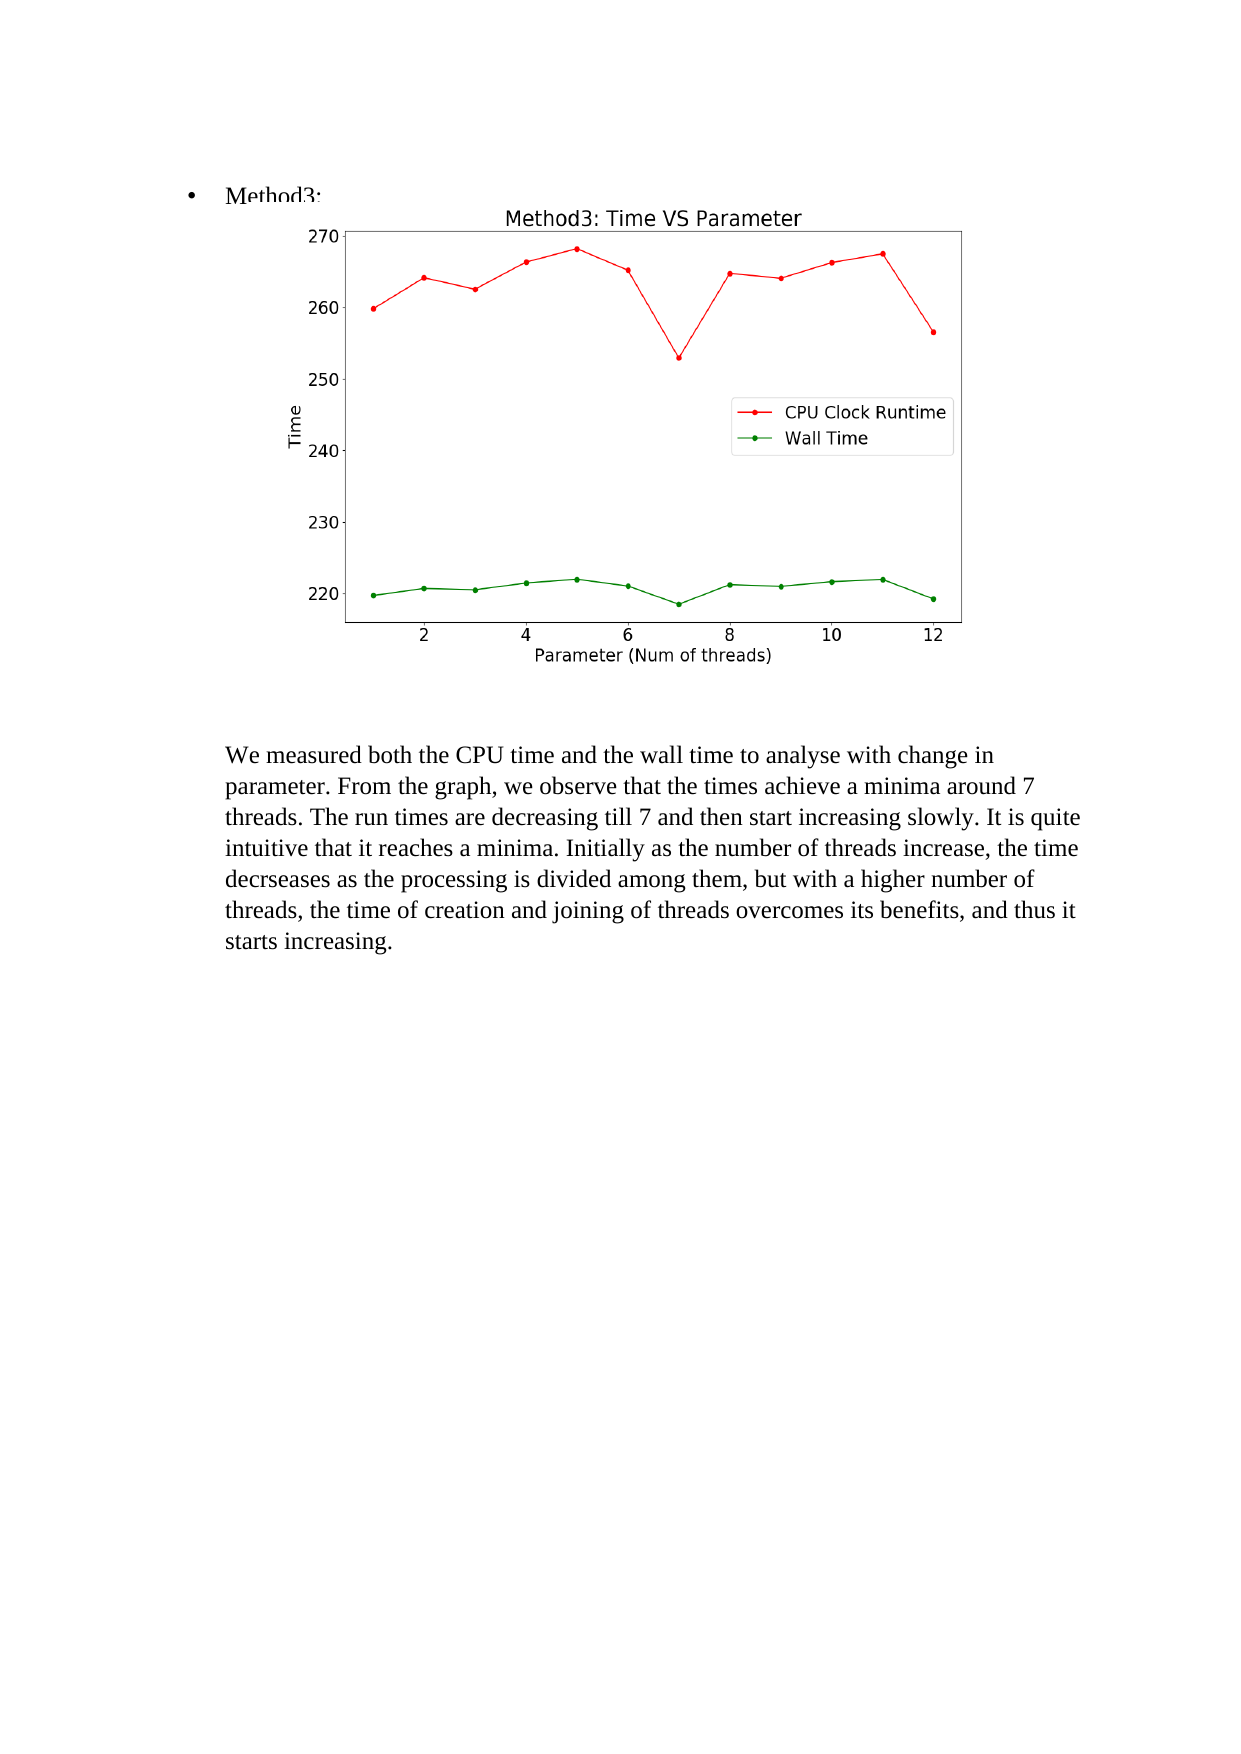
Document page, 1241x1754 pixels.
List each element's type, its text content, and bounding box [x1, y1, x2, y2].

list We measured both the CPU time and the wall time to analyse with change in parameter. From the graph, we observe that the times achieve a minima around 7 threads. The run times are decreasing till 7 and then start increasing slowly. It is quite intuitive that it reaches a minima. Initially as the number of threads increase, the time decrseases as the processing is divided among them, but with a higher number of threads, the time of creation and joining of threads overcomes its benefits, and thus it starts increasing. [225, 740, 1090, 955]
picture [248, 202, 1036, 667]
list Method3: [187, 181, 1090, 210]
